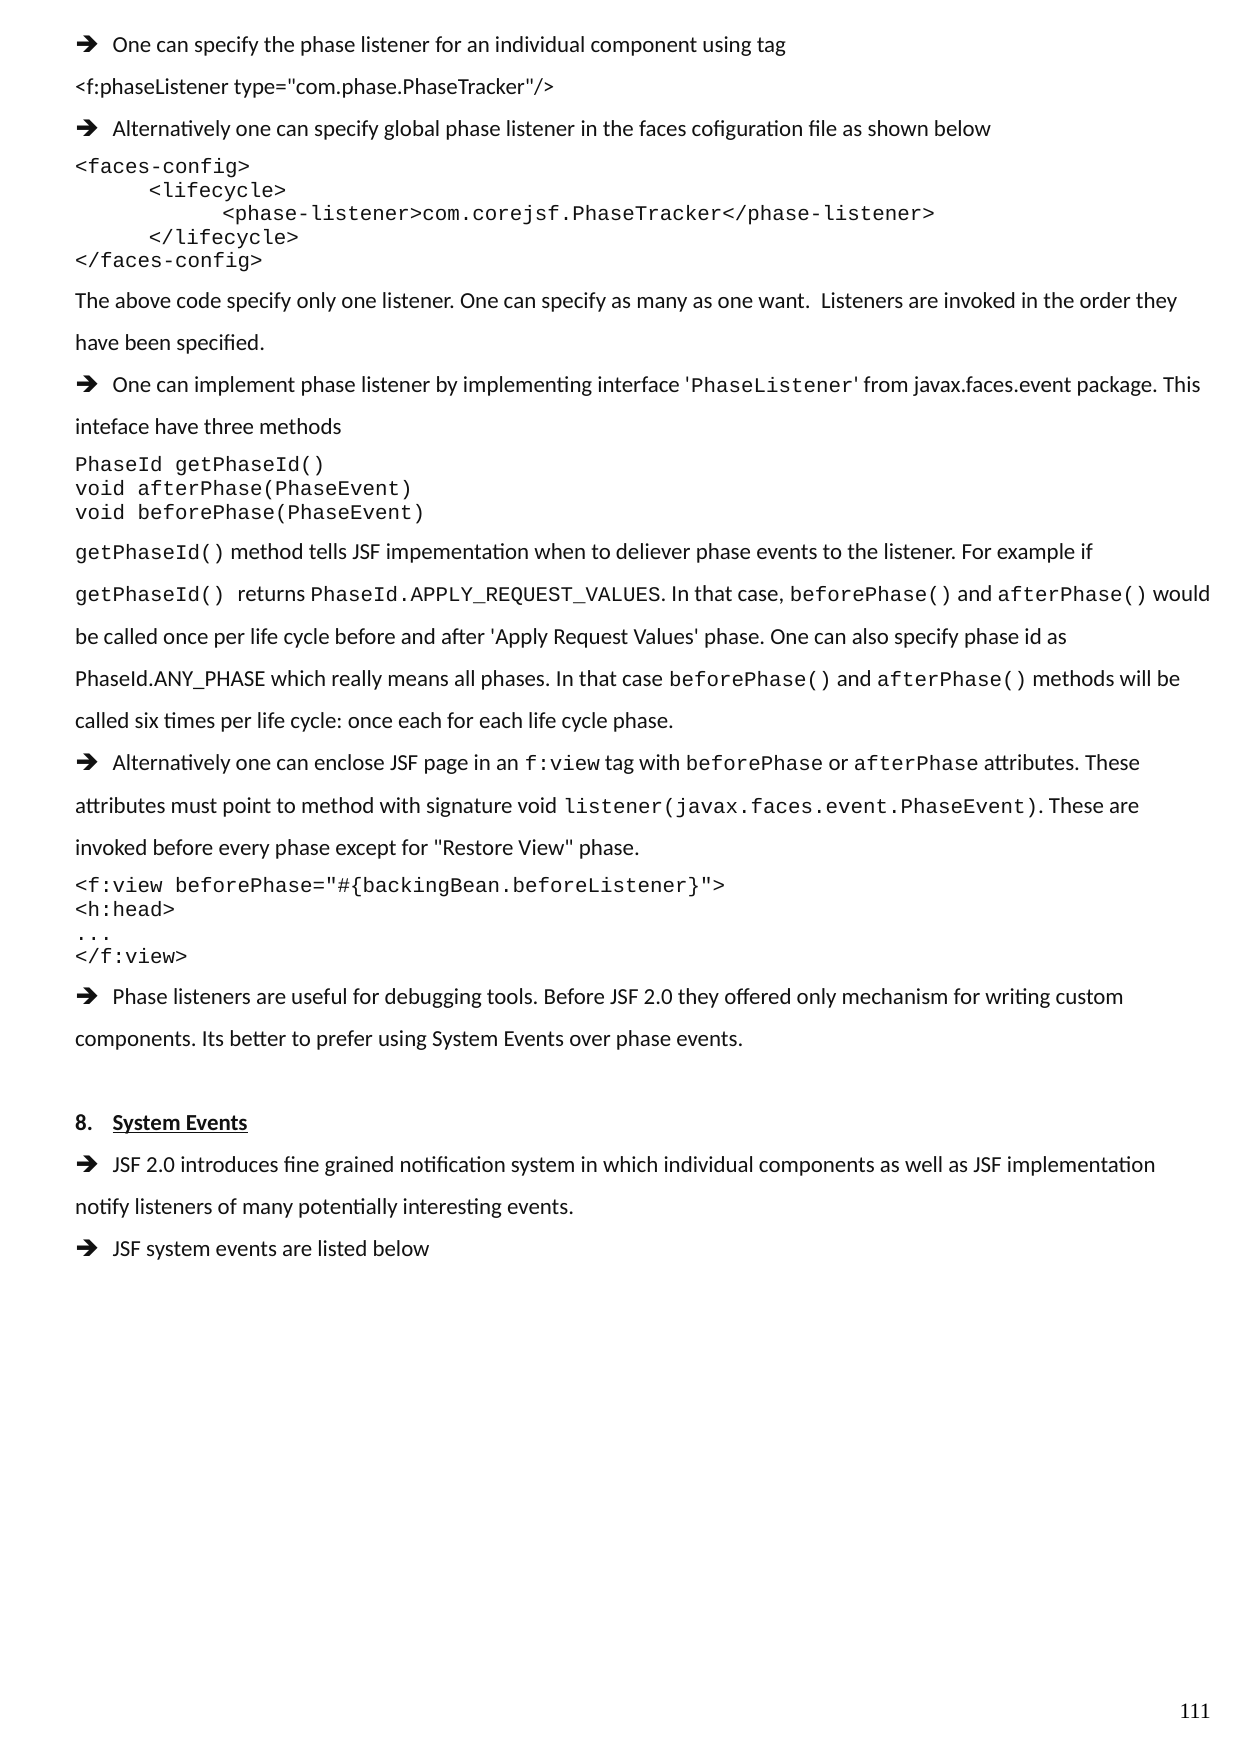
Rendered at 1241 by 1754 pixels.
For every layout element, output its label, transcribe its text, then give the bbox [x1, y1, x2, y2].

list The above code specify only one listener. One can specify as many as one want. Listeners are invoked in the order they have been specified. [75, 286, 1211, 356]
list Alternatively one can enclose JSF page in an f:view tag with beforePhase or afterPhase attributes. These attributes must point to method with signature void listener(javax.faces.event.PhaseEvent). These are invoked before every phase except for "Restore View" phase. [75, 748, 1211, 862]
text void beforePhase(PhaseEvent) [75, 502, 1211, 525]
list One can implement phase listener by implementing interface 'PhaseListener' from javax.faces.event package. This inteface have three methods [75, 370, 1211, 440]
text ... [75, 923, 1211, 946]
text </faces-config> [75, 251, 1211, 274]
list One can specify the phase listener for an individual component using tag [75, 30, 1211, 58]
text </f:view> [75, 946, 1211, 970]
list JSF system events are listed below [75, 1234, 1211, 1262]
list Phase listeners are useful for debugging tools. Before JSF 2.0 they offered only mechanism for writing custom components. Its better to prefer using System Events over phase events. [75, 982, 1211, 1052]
text <lifecycle> [75, 179, 1211, 203]
list Alternatively one can specify global phase listener in the faces cofiguration file as shown below [75, 114, 1211, 142]
text <h:head> [75, 899, 1211, 923]
text PhaseId getPhaseId() [75, 454, 1211, 478]
text <f:phaseListener type="com.phase.PhaseTracker"/> [75, 72, 1211, 100]
text 8. System Events [75, 1108, 1211, 1136]
list JSF 2.0 introduces fine grained notification system in which individual components as well as JSF implementation notify listeners of many potentially interesting events. [75, 1150, 1211, 1220]
text <phase-listener>com.corejsf.PhaseTracker</phase-listener> [75, 203, 1211, 227]
text <faces-config> [75, 156, 1211, 179]
text void afterPhase(PhaseEvent) [75, 478, 1211, 502]
text <f:view beforePhase="#{backingBean.beforeListener}"> [75, 876, 1211, 899]
text </lifecycle> [75, 227, 1211, 251]
list getPhaseId() method tells JSF impementation when to deliever phase events to the listener. For example if getPhaseId() returns PhaseId.APPLY_REQUEST_VALUES. In that case, beforePhase() and afterPhase() would be called once per life cycle before and after 'Apply Request Values' phase. One can also specify phase id as PhaseId.ANY_PHASE which really means all phases. In that case beforePhase() and afterPhase() methods will be called six times per life cycle: once each for each life cycle phase. [75, 537, 1211, 734]
